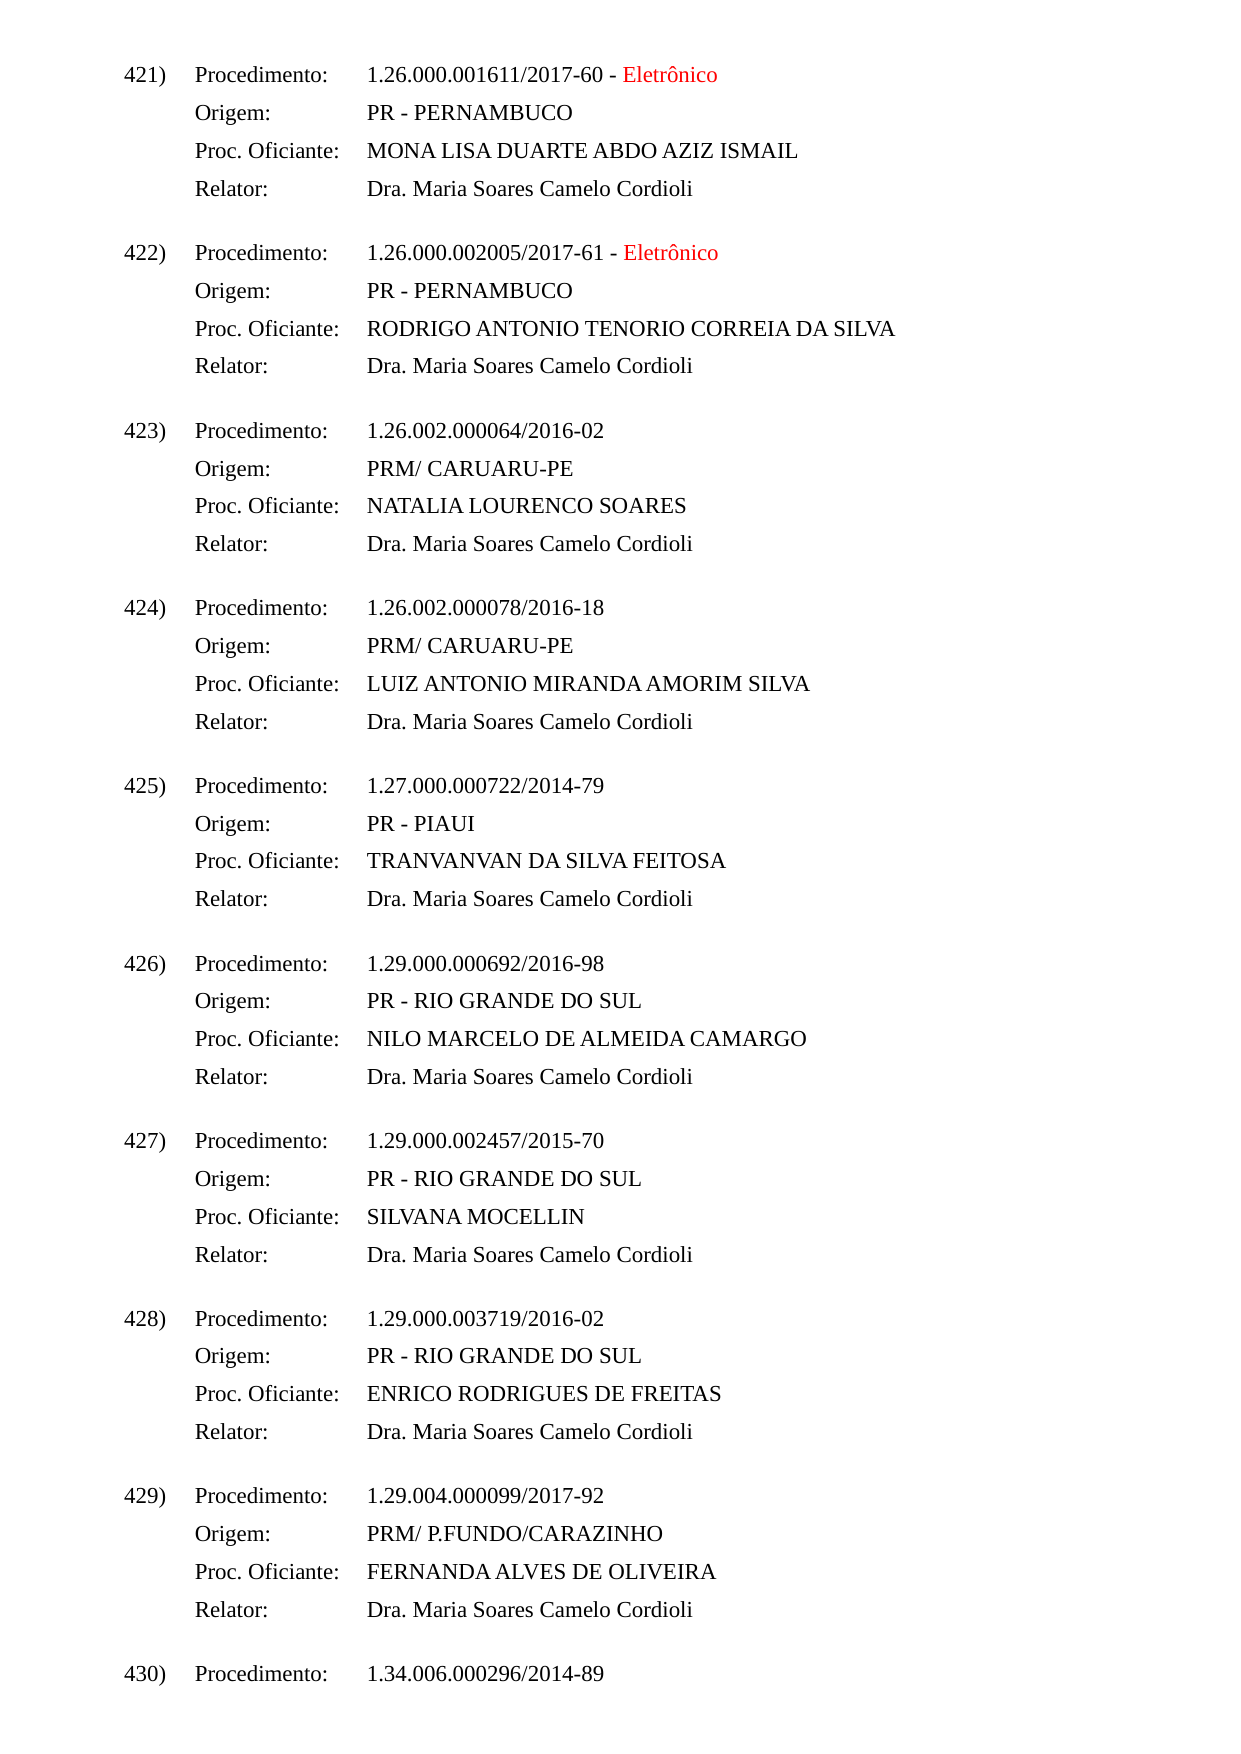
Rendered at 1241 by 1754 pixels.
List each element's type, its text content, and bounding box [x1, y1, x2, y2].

table_cell [118, 1197, 189, 1235]
table_cell Dra. Maria Soares Camelo Cordioli [361, 347, 1122, 385]
table_cell Dra. Maria Soares Camelo Cordioli [361, 1590, 1122, 1628]
table_cell PRM/ CARUARU-PE [361, 626, 1122, 664]
table_cell Dra. Maria Soares Camelo Cordioli [361, 880, 1122, 917]
table_cell Origem: [189, 982, 361, 1019]
table_cell Proc. Oficiante: [189, 1197, 361, 1235]
table_cell [118, 449, 189, 487]
table_header 421) [118, 56, 189, 94]
table_header Procedimento: [189, 766, 361, 804]
table_header 426) [118, 944, 189, 982]
table_cell [118, 94, 189, 131]
table_header 1.26.002.000064/2016-02 [361, 411, 1122, 449]
table_cell Origem: [189, 1159, 361, 1197]
table_cell Dra. Maria Soares Camelo Cordioli [361, 169, 1122, 207]
table_cell [118, 1552, 189, 1590]
table_cell Origem: [189, 626, 361, 664]
table_cell [118, 1057, 189, 1095]
table_cell [118, 1020, 189, 1057]
table_header Procedimento: [189, 234, 361, 271]
table_cell PR - RIO GRANDE DO SUL [361, 1159, 1122, 1197]
table_cell [118, 702, 189, 740]
table_cell Origem: [189, 1515, 361, 1552]
table_header 428) [118, 1299, 189, 1337]
table_cell Origem: [189, 94, 361, 131]
table_cell Proc. Oficiante: [189, 131, 361, 169]
table_header 1.26.000.002005/2017-61 - Eletrônico [361, 234, 1122, 271]
table_cell Dra. Maria Soares Camelo Cordioli [361, 702, 1122, 740]
table_cell NILO MARCELO DE ALMEIDA CAMARGO [361, 1020, 1122, 1057]
table_cell [118, 1159, 189, 1197]
table_cell [118, 1235, 189, 1273]
table_cell Relator: [189, 347, 361, 385]
table_cell PR - RIO GRANDE DO SUL [361, 1337, 1122, 1375]
table_header 425) [118, 766, 189, 804]
table_cell Relator: [189, 1057, 361, 1095]
table_cell [118, 1590, 189, 1628]
table_cell Relator: [189, 525, 361, 562]
table_header 1.29.004.000099/2017-92 [361, 1477, 1122, 1514]
table_cell [118, 982, 189, 1019]
table_cell PR - PIAUI [361, 804, 1122, 842]
table_cell [118, 880, 189, 917]
table_cell [118, 1337, 189, 1375]
table_header 1.26.002.000078/2016-18 [361, 589, 1122, 626]
table_header Procedimento: [189, 56, 361, 94]
table_cell TRANVANVAN DA SILVA FEITOSA [361, 842, 1122, 880]
table_cell LUIZ ANTONIO MIRANDA AMORIM SILVA [361, 664, 1122, 702]
table_cell PR - PERNAMBUCO [361, 94, 1122, 131]
table_cell Relator: [189, 169, 361, 207]
table_cell Proc. Oficiante: [189, 1020, 361, 1057]
table_header 1.29.000.000692/2016-98 [361, 944, 1122, 982]
table_cell Proc. Oficiante: [189, 664, 361, 702]
table_header Procedimento: [189, 944, 361, 982]
table_cell MONA LISA DUARTE ABDO AZIZ ISMAIL [361, 131, 1122, 169]
table_header Procedimento: [189, 1654, 361, 1692]
table_cell PR - RIO GRANDE DO SUL [361, 982, 1122, 1019]
table_header 430) [118, 1654, 189, 1692]
table_header Procedimento: [189, 1299, 361, 1337]
table_cell RODRIGO ANTONIO TENORIO CORREIA DA SILVA [361, 309, 1122, 347]
table_cell Relator: [189, 880, 361, 917]
table_header Procedimento: [189, 589, 361, 626]
table_cell [118, 1413, 189, 1450]
table_cell [118, 271, 189, 309]
table_cell Dra. Maria Soares Camelo Cordioli [361, 1413, 1122, 1450]
table_cell PR - PERNAMBUCO [361, 271, 1122, 309]
table_cell Dra. Maria Soares Camelo Cordioli [361, 1057, 1122, 1095]
table_cell Proc. Oficiante: [189, 842, 361, 880]
table_header 427) [118, 1121, 189, 1159]
table_cell [118, 525, 189, 562]
table_cell Proc. Oficiante: [189, 1375, 361, 1412]
table_header 1.29.000.003719/2016-02 [361, 1299, 1122, 1337]
table_header 1.27.000.000722/2014-79 [361, 766, 1122, 804]
table_cell PRM/ CARUARU-PE [361, 449, 1122, 487]
table_header 422) [118, 234, 189, 271]
table_cell Origem: [189, 449, 361, 487]
table_header 429) [118, 1477, 189, 1514]
table_cell Relator: [189, 1590, 361, 1628]
table_cell ENRICO RODRIGUES DE FREITAS [361, 1375, 1122, 1412]
table_header Procedimento: [189, 1121, 361, 1159]
table_cell Relator: [189, 1413, 361, 1450]
table_header 424) [118, 589, 189, 626]
table_cell Dra. Maria Soares Camelo Cordioli [361, 525, 1122, 562]
table_header 1.34.006.000296/2014-89 [361, 1654, 1122, 1692]
table_header Procedimento: [189, 1477, 361, 1514]
table_cell Origem: [189, 271, 361, 309]
table_cell Proc. Oficiante: [189, 487, 361, 524]
table_cell Dra. Maria Soares Camelo Cordioli [361, 1235, 1122, 1273]
table_cell [118, 1515, 189, 1552]
table_cell Proc. Oficiante: [189, 309, 361, 347]
table_cell [118, 487, 189, 524]
table_header Procedimento: [189, 411, 361, 449]
table_cell [118, 842, 189, 880]
table_cell Relator: [189, 702, 361, 740]
table_cell Proc. Oficiante: [189, 1552, 361, 1590]
table_cell Origem: [189, 1337, 361, 1375]
table_cell Origem: [189, 804, 361, 842]
table_header 1.26.000.001611/2017-60 - Eletrônico [361, 56, 1122, 94]
table_cell [118, 309, 189, 347]
table_cell FERNANDA ALVES DE OLIVEIRA [361, 1552, 1122, 1590]
table_cell NATALIA LOURENCO SOARES [361, 487, 1122, 524]
table_cell PRM/ P.FUNDO/CARAZINHO [361, 1515, 1122, 1552]
table_cell [118, 1375, 189, 1412]
table_cell [118, 626, 189, 664]
table_cell [118, 169, 189, 207]
table_header 1.29.000.002457/2015-70 [361, 1121, 1122, 1159]
table_header 423) [118, 411, 189, 449]
table_cell [118, 131, 189, 169]
table_cell SILVANA MOCELLIN [361, 1197, 1122, 1235]
table_cell [118, 804, 189, 842]
table_cell Relator: [189, 1235, 361, 1273]
table_cell [118, 347, 189, 385]
table_cell [118, 664, 189, 702]
